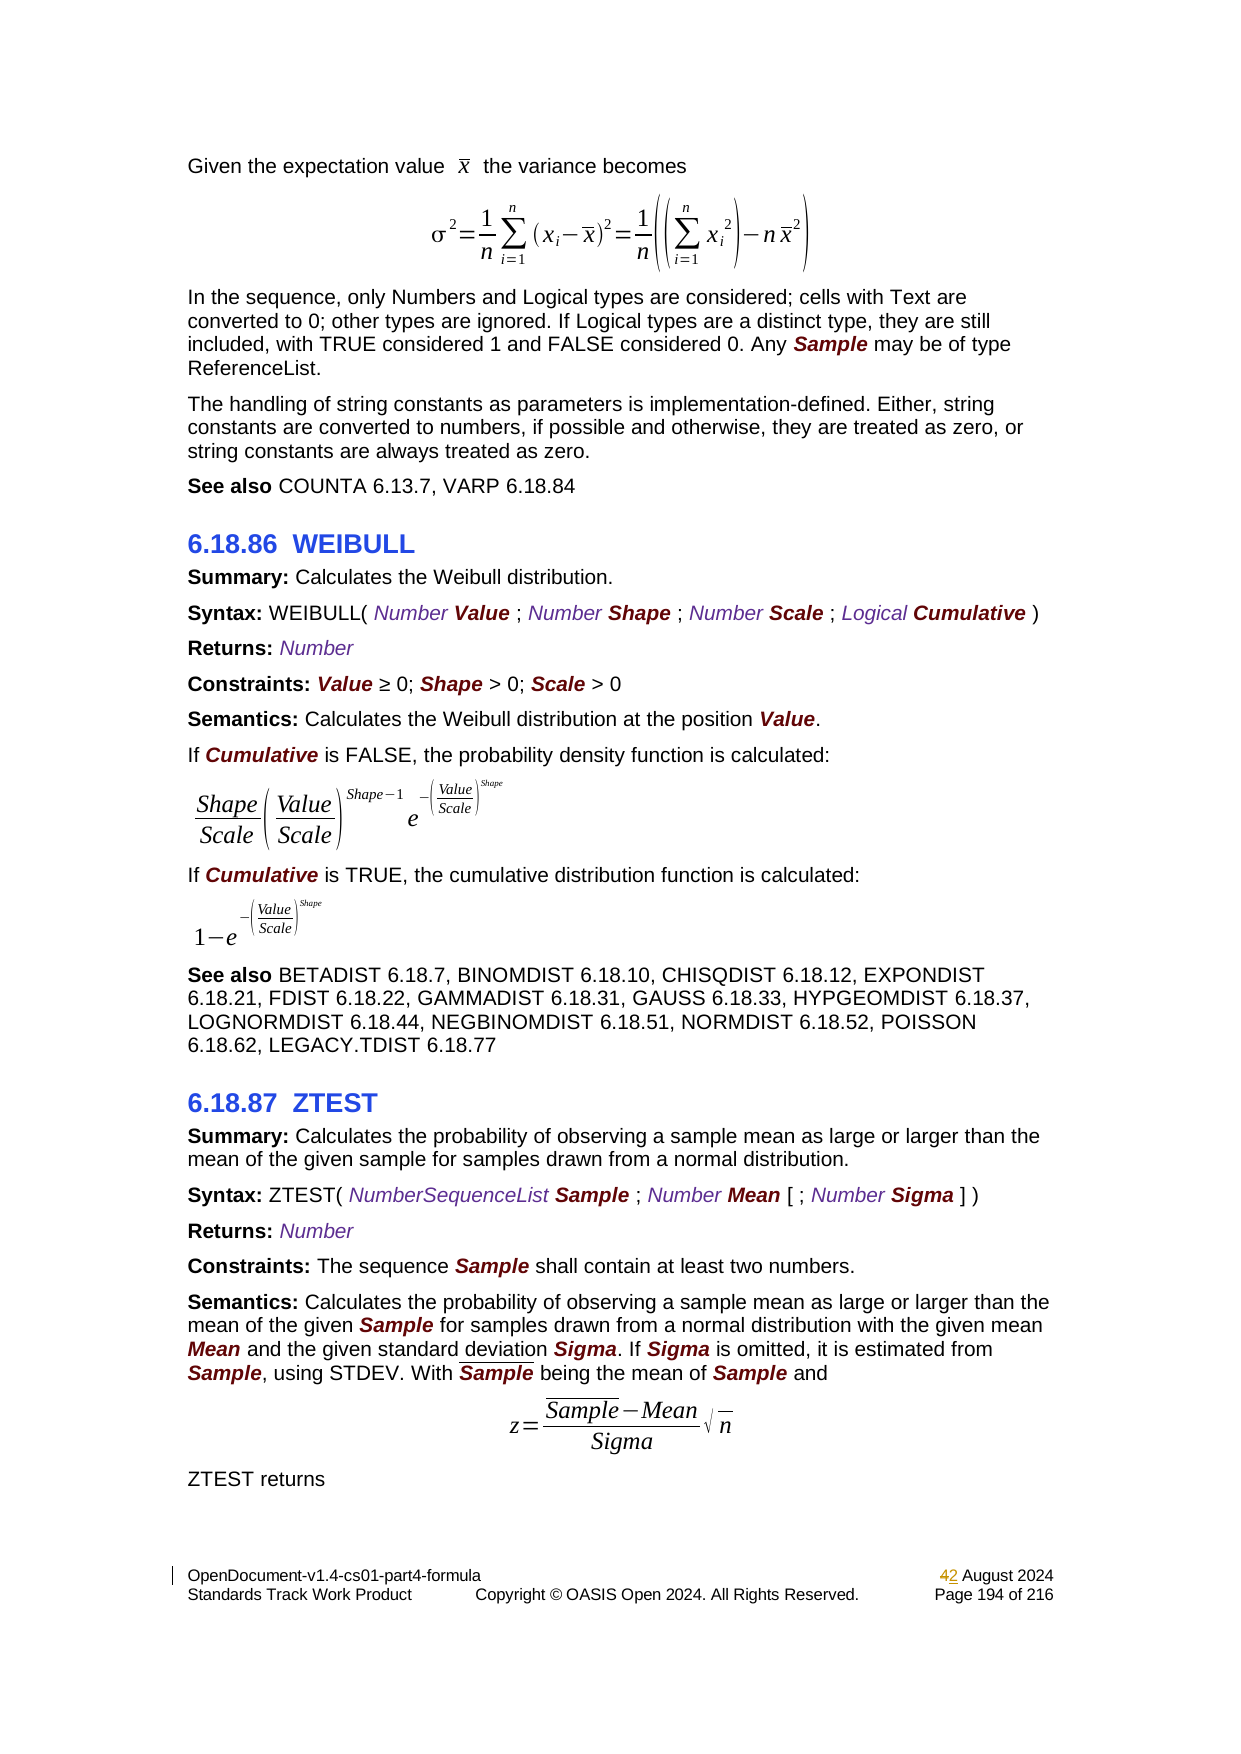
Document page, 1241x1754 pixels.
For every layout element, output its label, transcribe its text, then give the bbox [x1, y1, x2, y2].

text Semantics: Calculates the probability of observing a sample mean as large or larger than the mean of the given Sample for samples drawn from a normal distribution with the given mean Mean and the given standard deviation Sigma. If Sigma is omitted, it is estimated from Sample, using STDEV. With Sample being the mean of Sample and [187, 1290, 1053, 1384]
text ZTEST returns [187, 1468, 1053, 1491]
subtitle ZTEST [187, 1088, 1053, 1118]
text Constraints: Value ≥ 0; Shape > 0; Scale > 0 [187, 672, 1053, 696]
text See also BETADIST 6.18.7, BINOMDIST 6.18.10, CHISQDIST 6.18.12, EXPONDIST 6.18.21, FDIST 6.18.22, GAMMADIST 6.18.31, GAUSS 6.18.33, HYPGEOMDIST 6.18.37, LOGNORMDIST 6.18.44, NEGBINOMDIST 6.18.51, NORMDIST 6.18.52, POISSON 6.18.62, LEGACY.TDIST 6.18.77 [187, 963, 1053, 1057]
text Constraints: The sequence Sample shall contain at least two numbers. [187, 1255, 1053, 1278]
text In the sequence, only Numbers and Logical types are considered; cells with Text are converted to 0; other types are ignored. If Logical types are a distinct type, they are still included, with TRUE considered 1 and FALSE considered 0. Any Sample may be of type ReferenceList. [187, 286, 1053, 380]
text Given the expectation value the variance becomes [187, 150, 1053, 180]
text See also COUNTA 6.13.7, VARP 6.18.84 [187, 475, 1053, 498]
text Syntax: WEIBULL( Number Value ; Number Shape ; Number Scale ; Logical Cumulative ) [187, 601, 1053, 624]
text Semantics: Calculates the Weibull distribution at the position Value. [187, 708, 1053, 731]
text Summary: Calculates the Weibull distribution. [187, 565, 1053, 589]
text Syntax: ZTEST( NumberSequenceList Sample ; Number Mean [ ; Number Sigma ] ) [187, 1183, 1053, 1207]
text Summary: Calculates the probability of observing a sample mean as large or larger than the mean of the given sample for samples drawn from a normal distribution. [187, 1124, 1053, 1171]
subtitle WEIBULL [187, 529, 1053, 559]
text The handling of string constants as parameters is implementation-defined. Either, string constants are converted to numbers, if possible and otherwise, they are treated as zero, or string constants are always treated as zero. [187, 392, 1053, 463]
text If Cumulative is FALSE, the probability density function is calculated: [187, 743, 1053, 767]
text Returns: Number [187, 637, 1053, 660]
text Returns: Number [187, 1219, 1053, 1243]
text If Cumulative is TRUE, the cumulative distribution function is calculated: [187, 863, 1053, 887]
